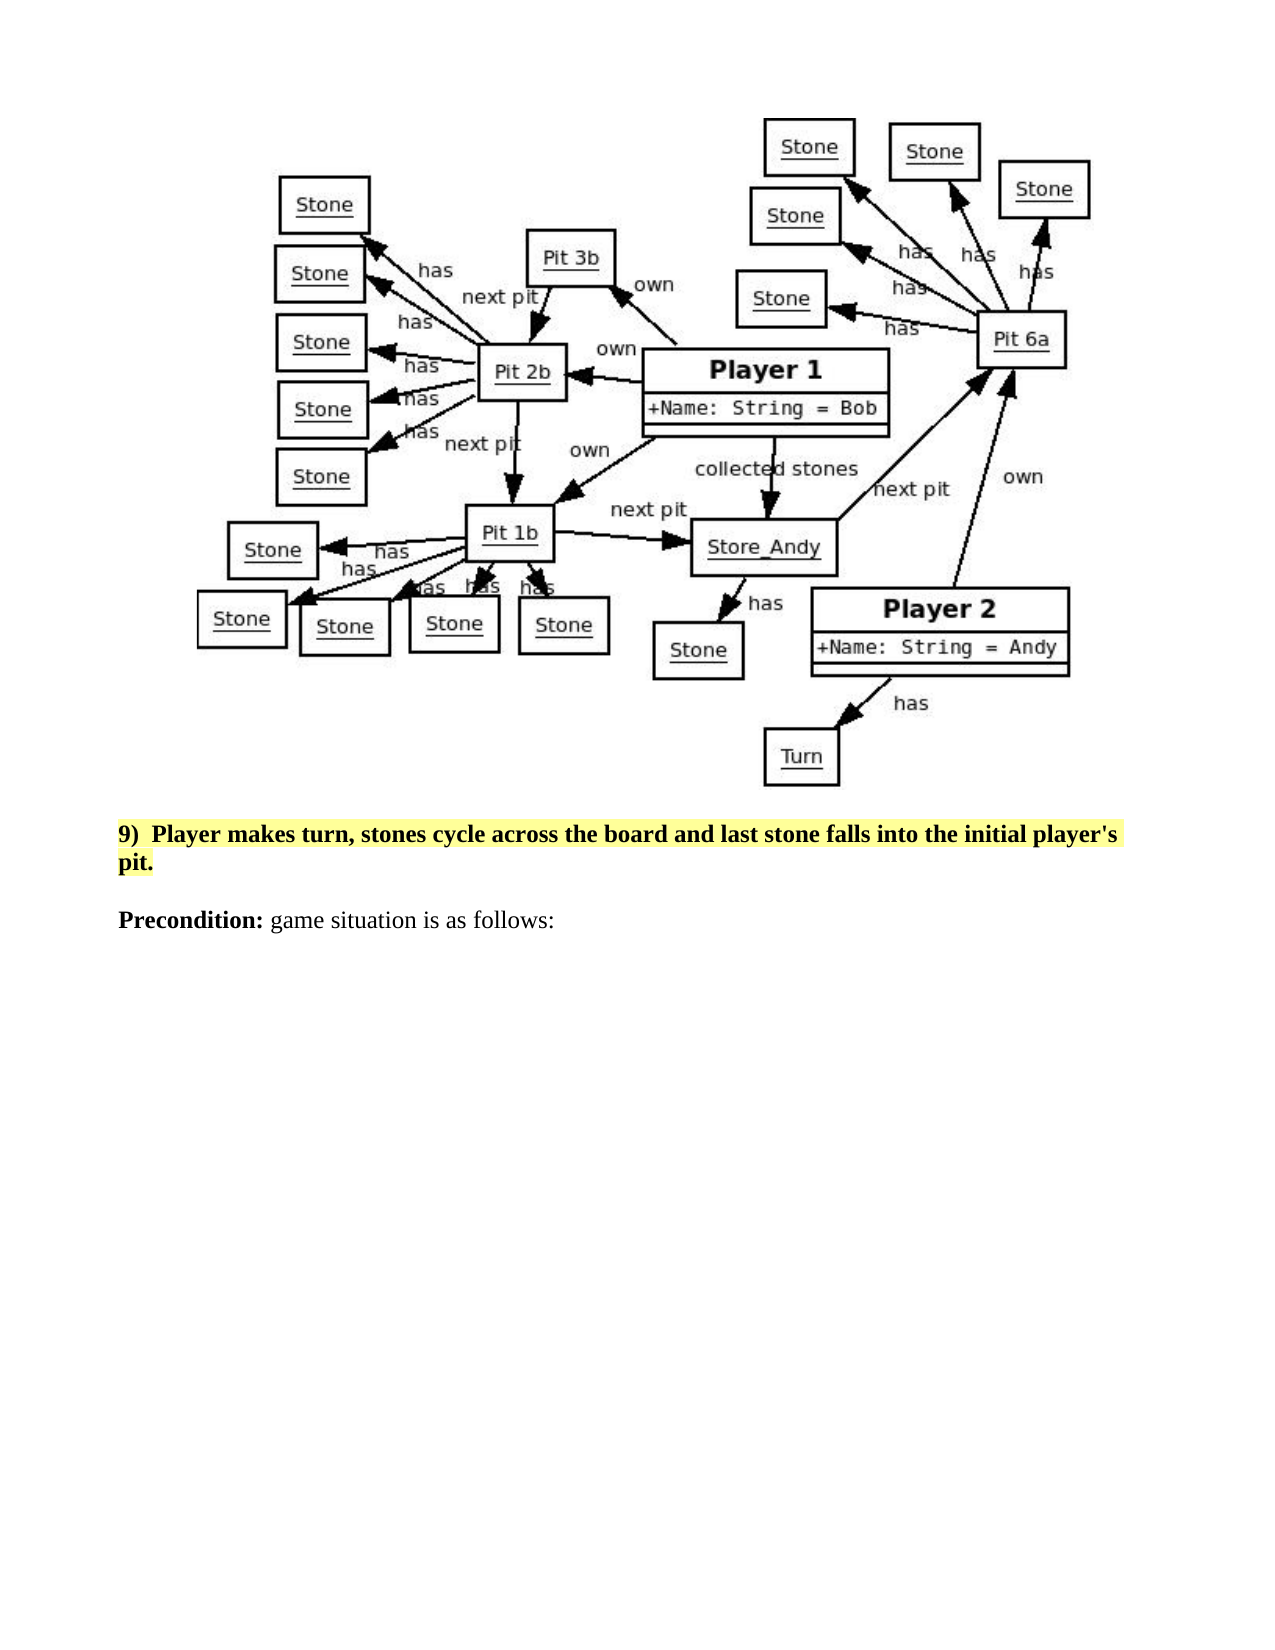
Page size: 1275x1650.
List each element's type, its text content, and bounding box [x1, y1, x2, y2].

text 9) Player makes turn, stones cycle across the board and last stone falls into the initial player's pit. [118, 819, 1157, 876]
picture [196, 118, 1094, 790]
text Precondition: game situation is as follows: [118, 905, 1157, 934]
